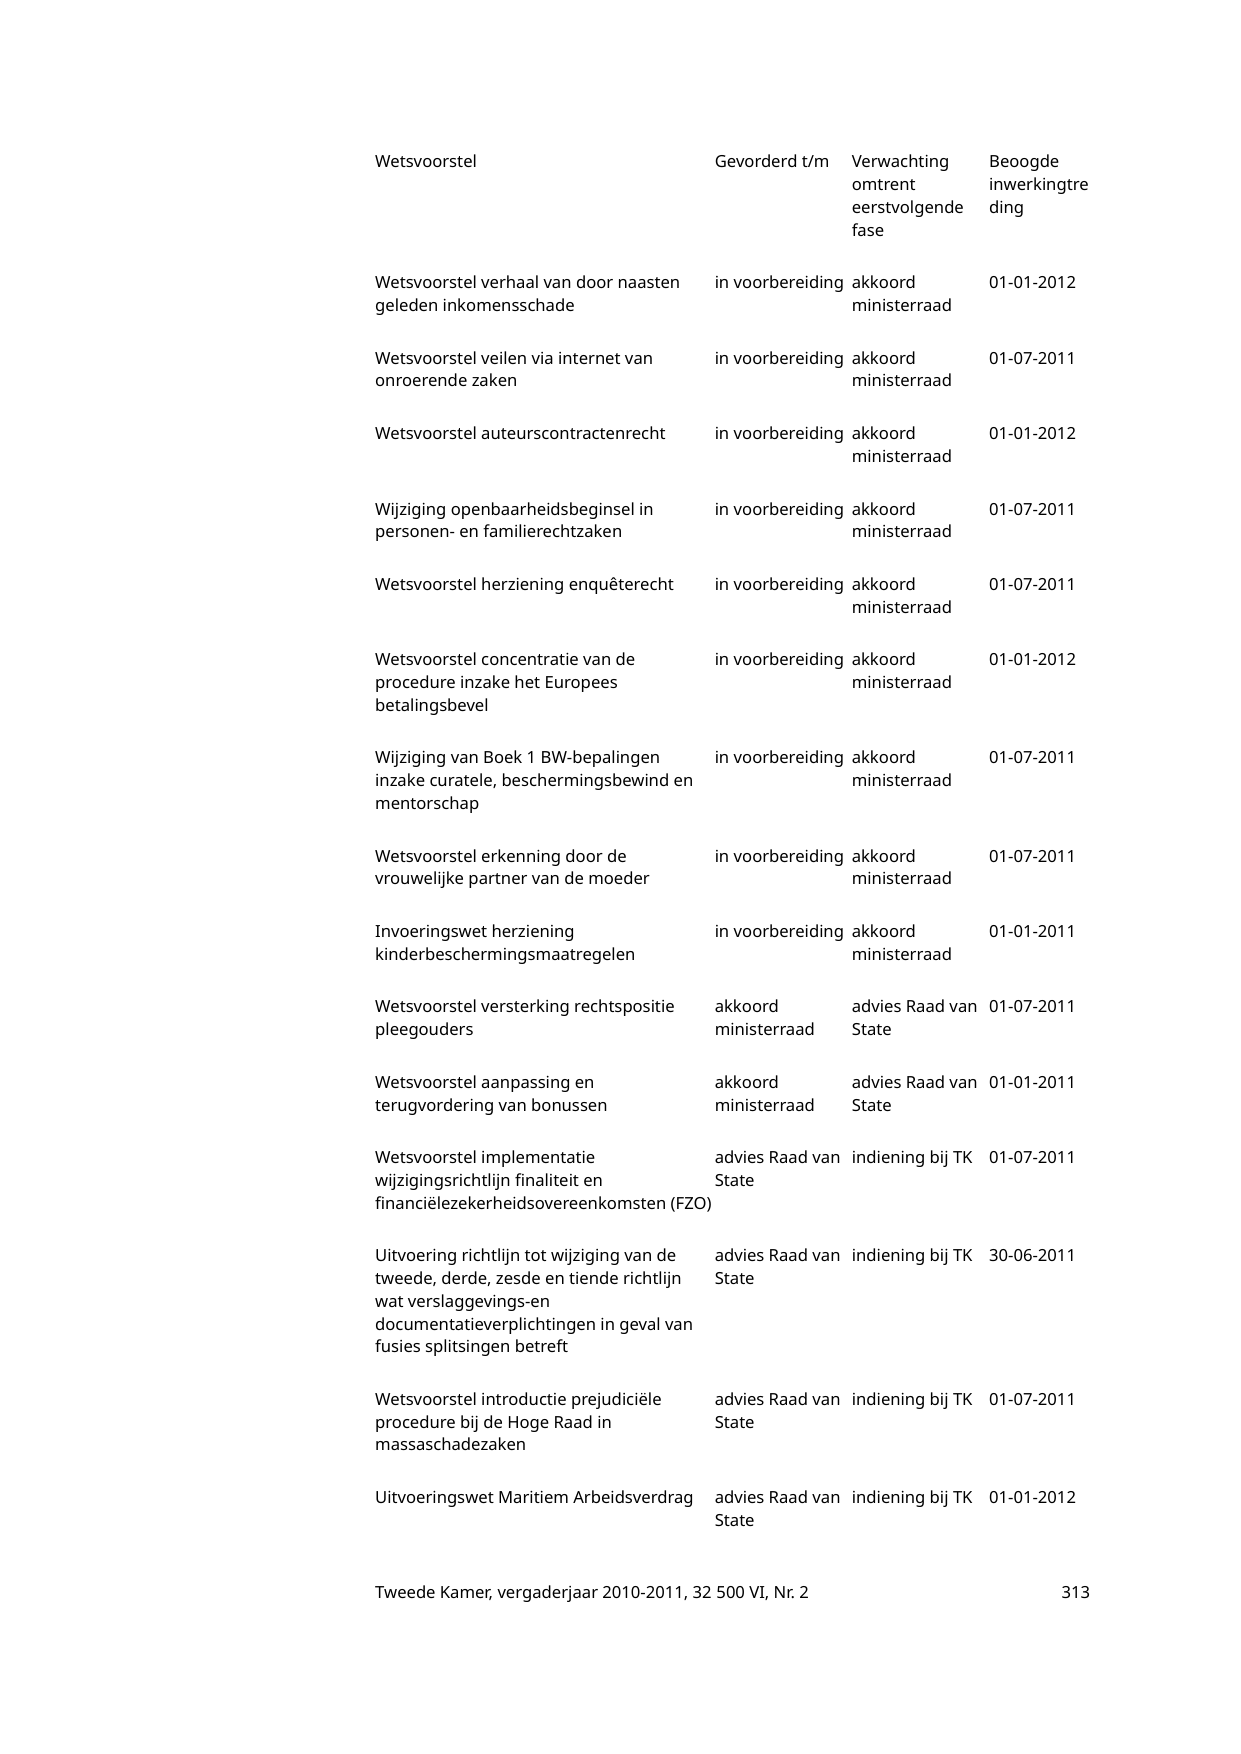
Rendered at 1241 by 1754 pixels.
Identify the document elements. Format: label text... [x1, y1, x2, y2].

table_cell indiening bij TK [852, 1388, 989, 1486]
table_cell akkoord ministerraad [852, 648, 989, 746]
table_cell advies Raad van State [715, 1388, 852, 1486]
table_cell Wetsvoorstel auteurscontractenrecht [375, 422, 714, 497]
table_cell Wetsvoorstel versterking rechtspositie pleegouders [375, 995, 714, 1070]
table_cell in voorbereiding [715, 271, 852, 346]
table_cell akkoord ministerraad [852, 271, 989, 346]
table_cell 01-01-2012 [989, 422, 1090, 497]
table_cell akkoord ministerraad [852, 844, 989, 919]
table_cell Wijziging openbaarheidsbeginsel in personen- en familierechtzaken [375, 497, 714, 572]
table_cell indiening bij TK [852, 1146, 989, 1244]
table_cell Invoeringswet herziening kinderbeschermingsmaatregelen [375, 920, 714, 995]
table_cell in voorbereiding [715, 920, 852, 995]
table_cell advies Raad van State [715, 1486, 852, 1561]
table_cell Wetsvoorstel introductie prejudiciële procedure bij de Hoge Raad in massaschadezaken [375, 1388, 714, 1486]
table_cell Wetsvoorstel verhaal van door naasten geleden inkomensschade [375, 271, 714, 346]
table_cell in voorbereiding [715, 844, 852, 919]
table_cell Wetsvoorstel erkenning door de vrouwelijke partner van de moeder [375, 844, 714, 919]
table_cell akkoord ministerraad [715, 1070, 852, 1146]
table_cell akkoord ministerraad [852, 497, 989, 572]
table_cell advies Raad van State [715, 1146, 852, 1244]
table_cell Wijziging van Boek 1 BW-bepalingen inzake curatele, beschermingsbewind en mentorschap [375, 746, 714, 844]
table_cell akkoord ministerraad [852, 346, 989, 422]
table_cell 01-07-2011 [989, 1388, 1090, 1486]
table_cell in voorbereiding [715, 573, 852, 648]
table_cell 01-07-2011 [989, 844, 1090, 919]
table_cell in voorbereiding [715, 648, 852, 746]
table_cell Wetsvoorstel veilen via internet van onroerende zaken [375, 346, 714, 422]
table_cell Uitvoeringswet Maritiem Arbeidsverdrag [375, 1486, 714, 1561]
table_cell 01-07-2011 [989, 995, 1090, 1070]
table_cell 01-01-2011 [989, 1070, 1090, 1146]
table_cell Wetsvoorstel implementatie wijzigingsrichtlijn finaliteit en financiëlezekerheidsovereenkomsten (FZO) [375, 1146, 714, 1244]
table_cell 01-07-2011 [989, 746, 1090, 844]
table_cell 01-07-2011 [989, 497, 1090, 572]
table_cell Wetsvoorstel herziening enquêterecht [375, 573, 714, 648]
table_cell akkoord ministerraad [715, 995, 852, 1070]
table_cell advies Raad van State [715, 1244, 852, 1387]
table_cell akkoord ministerraad [852, 573, 989, 648]
table_cell in voorbereiding [715, 497, 852, 572]
table_cell 01-01-2012 [989, 271, 1090, 346]
table_cell indiening bij TK [852, 1486, 989, 1561]
table_cell akkoord ministerraad [852, 746, 989, 844]
table_cell 01-07-2011 [989, 346, 1090, 422]
table_cell in voorbereiding [715, 346, 852, 422]
table_cell advies Raad van State [852, 1070, 989, 1146]
table_cell Wetsvoorstel concentratie van de procedure inzake het Europees betalingsbevel [375, 648, 714, 746]
table_header Gevorderd t/m [715, 150, 852, 271]
table_cell in voorbereiding [715, 422, 852, 497]
table_header Wetsvoorstel [375, 150, 714, 271]
table_cell Wetsvoorstel aanpassing en terugvordering van bonussen [375, 1070, 714, 1146]
table_cell indiening bij TK [852, 1244, 989, 1387]
table_cell 01-01-2012 [989, 648, 1090, 746]
table_header Verwachting omtrent eerstvolgende fase [852, 150, 989, 271]
table_cell advies Raad van State [852, 995, 989, 1070]
table_cell 01-07-2011 [989, 573, 1090, 648]
table_cell 01-07-2011 [989, 1146, 1090, 1244]
table_cell 30-06-2011 [989, 1244, 1090, 1387]
table_cell akkoord ministerraad [852, 422, 989, 497]
table_cell 01-01-2012 [989, 1486, 1090, 1561]
table_cell Uitvoering richtlijn tot wijziging van de tweede, derde, zesde en tiende richtlijn wat verslaggevings-en documentatieverplichtingen in geval van fusies splitsingen betreft [375, 1244, 714, 1387]
table_header Beoogde inwerkingtreding [989, 150, 1090, 271]
table_cell in voorbereiding [715, 746, 852, 844]
table_cell akkoord ministerraad [852, 920, 989, 995]
table_cell 01-01-2011 [989, 920, 1090, 995]
